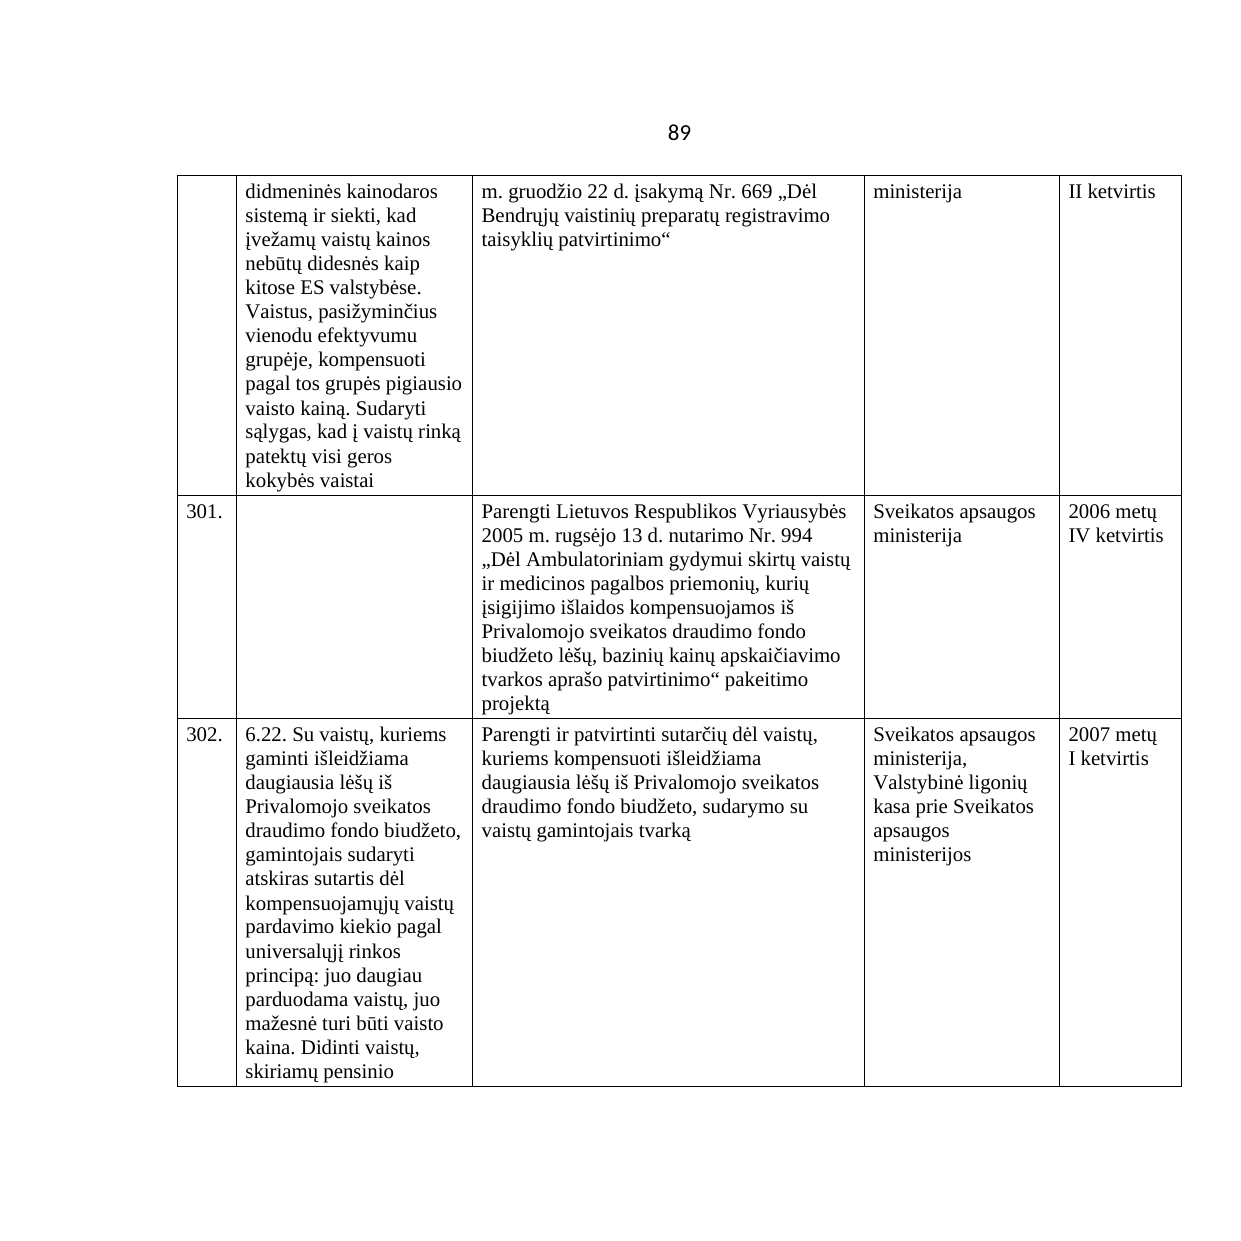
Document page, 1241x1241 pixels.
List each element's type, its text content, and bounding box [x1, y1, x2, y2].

table_cell Sveikatos apsaugos ministerija, Valstybinė ligonių kasa prie Sveikatos apsaugos ministerijos [865, 719, 1059, 1086]
table_cell 302. [178, 719, 236, 1086]
table_cell didmeninės kainodaros sistemą ir siekti, kad įvežamų vaistų kainos nebūtų didesnės kaip kitose ES valstybėse. Vaistus, pasižyminčius vienodu efektyvumu grupėje, kompensuoti pagal tos grupės pigiausio vaisto kainą. Sudaryti sąlygas, kad į vaistų rinką patektų visi geros kokybės vaistai [237, 176, 472, 494]
table_cell 6.22. Su vaistų, kuriems gaminti išleidžiama daugiausia lėšų iš Privalomojo sveikatos draudimo fondo biudžeto, gamintojais sudaryti atskiras sutartis dėl kompensuojamųjų vaistų pardavimo kiekio pagal universalųjį rinkos principą: juo daugiau parduodama vaistų, juo mažesnė turi būti vaisto kaina. Didinti vaistų, skiriamų pensinio [237, 719, 472, 1086]
table_cell 301. [178, 496, 236, 718]
table_cell m. gruodžio 22 d. įsakymą Nr. 669 „Dėl Bendrųjų vaistinių preparatų registravimo taisyklių patvirtinimo“ [473, 176, 864, 494]
table_cell Parengti Lietuvos Respublikos Vyriausybės 2005 m. rugsėjo 13 d. nutarimo Nr. 994 „Dėl Ambulatoriniam gydymui skirtų vaistų ir medicinos pagalbos priemonių, kurių įsigijimo išlaidos kompensuojamos iš Privalomojo sveikatos draudimo fondo biudžeto lėšų, bazinių kainų apskaičiavimo tvarkos aprašo patvirtinimo“ pakeitimo projektą [473, 496, 864, 718]
table_cell II ketvirtis [1060, 176, 1181, 494]
table_cell 2006 metų IV ketvirtis [1060, 496, 1181, 718]
table_cell ministerija [865, 176, 1059, 494]
table_cell 2007 metų I ketvirtis [1060, 719, 1181, 1086]
table_cell Parengti ir patvirtinti sutarčių dėl vaistų, kuriems kompensuoti išleidžiama daugiausia lėšų iš Privalomojo sveikatos draudimo fondo biudžeto, sudarymo su vaistų gamintojais tvarką [473, 719, 864, 1086]
table_cell [178, 176, 236, 494]
table_cell [237, 496, 472, 718]
table_cell Sveikatos apsaugos ministerija [865, 496, 1059, 718]
